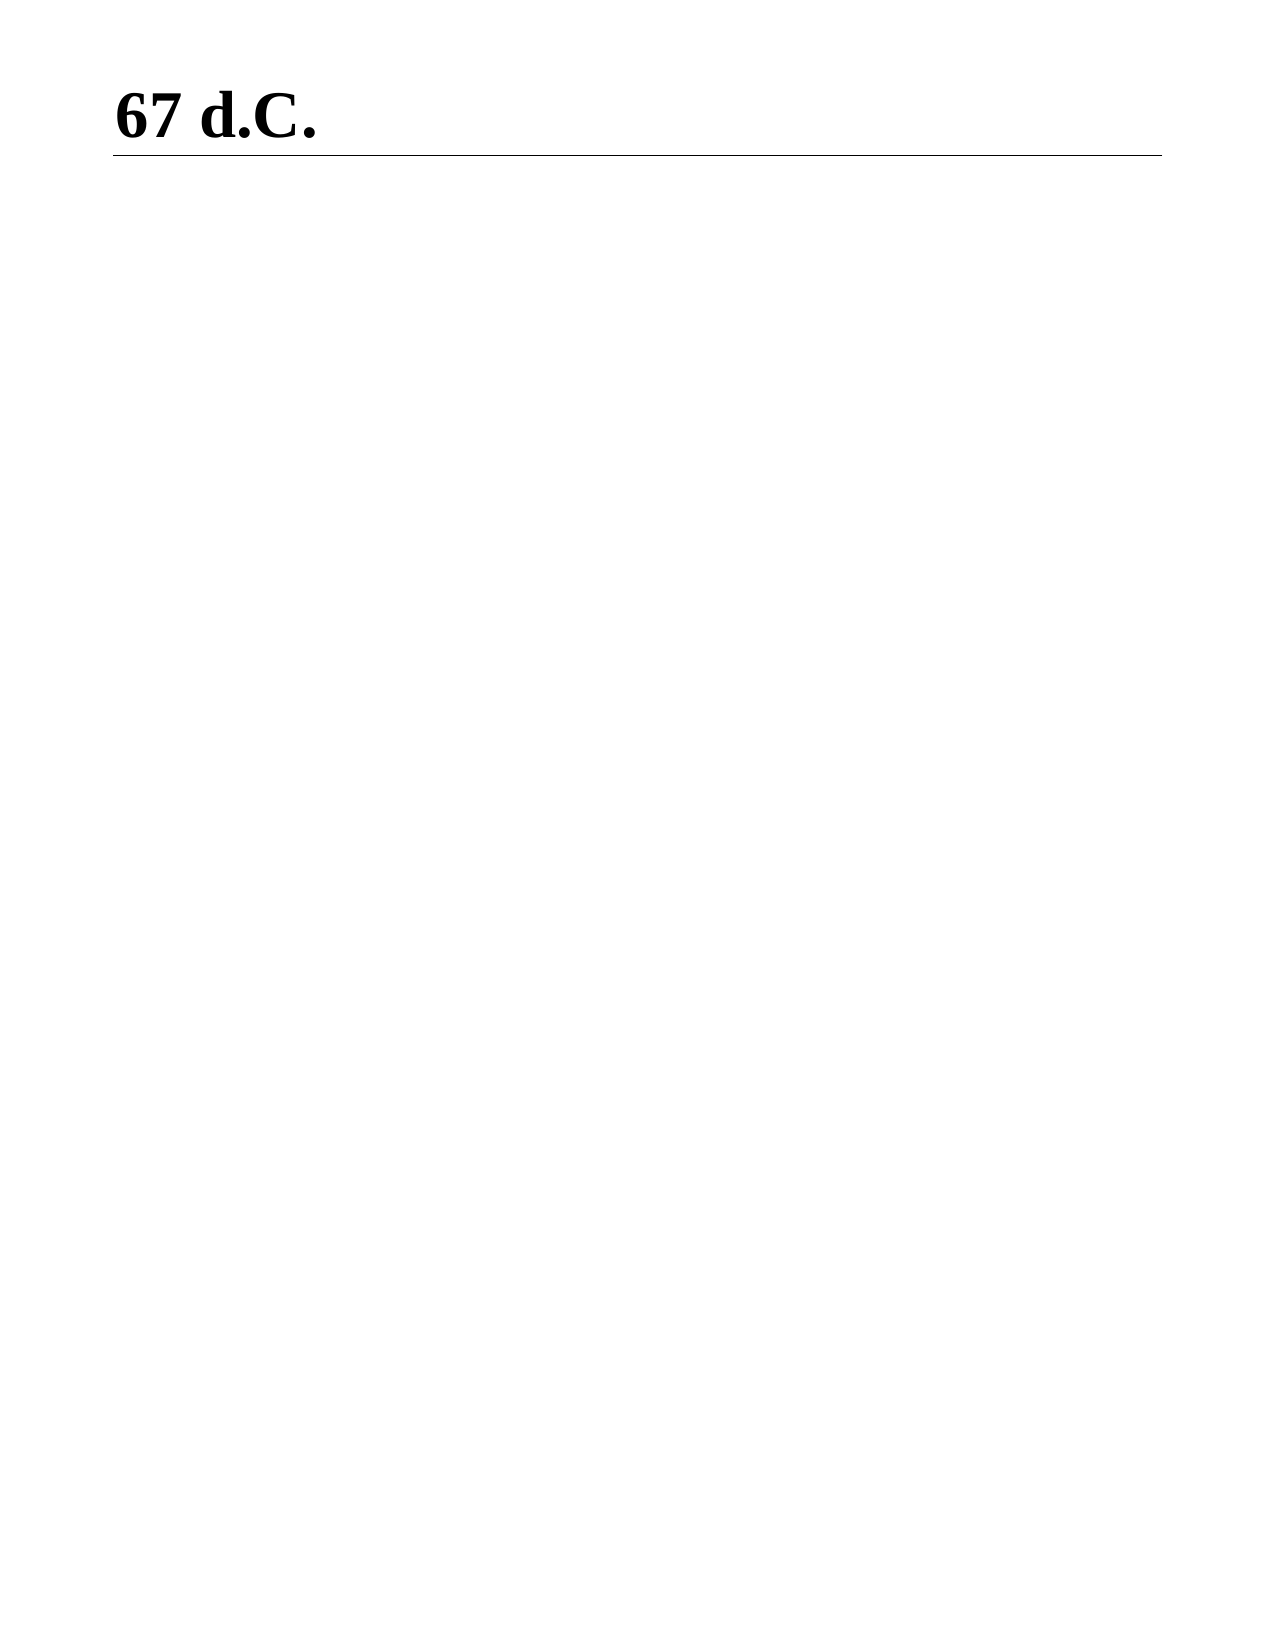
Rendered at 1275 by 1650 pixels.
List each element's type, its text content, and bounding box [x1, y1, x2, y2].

text 67 d.C. [112, 75, 1162, 155]
